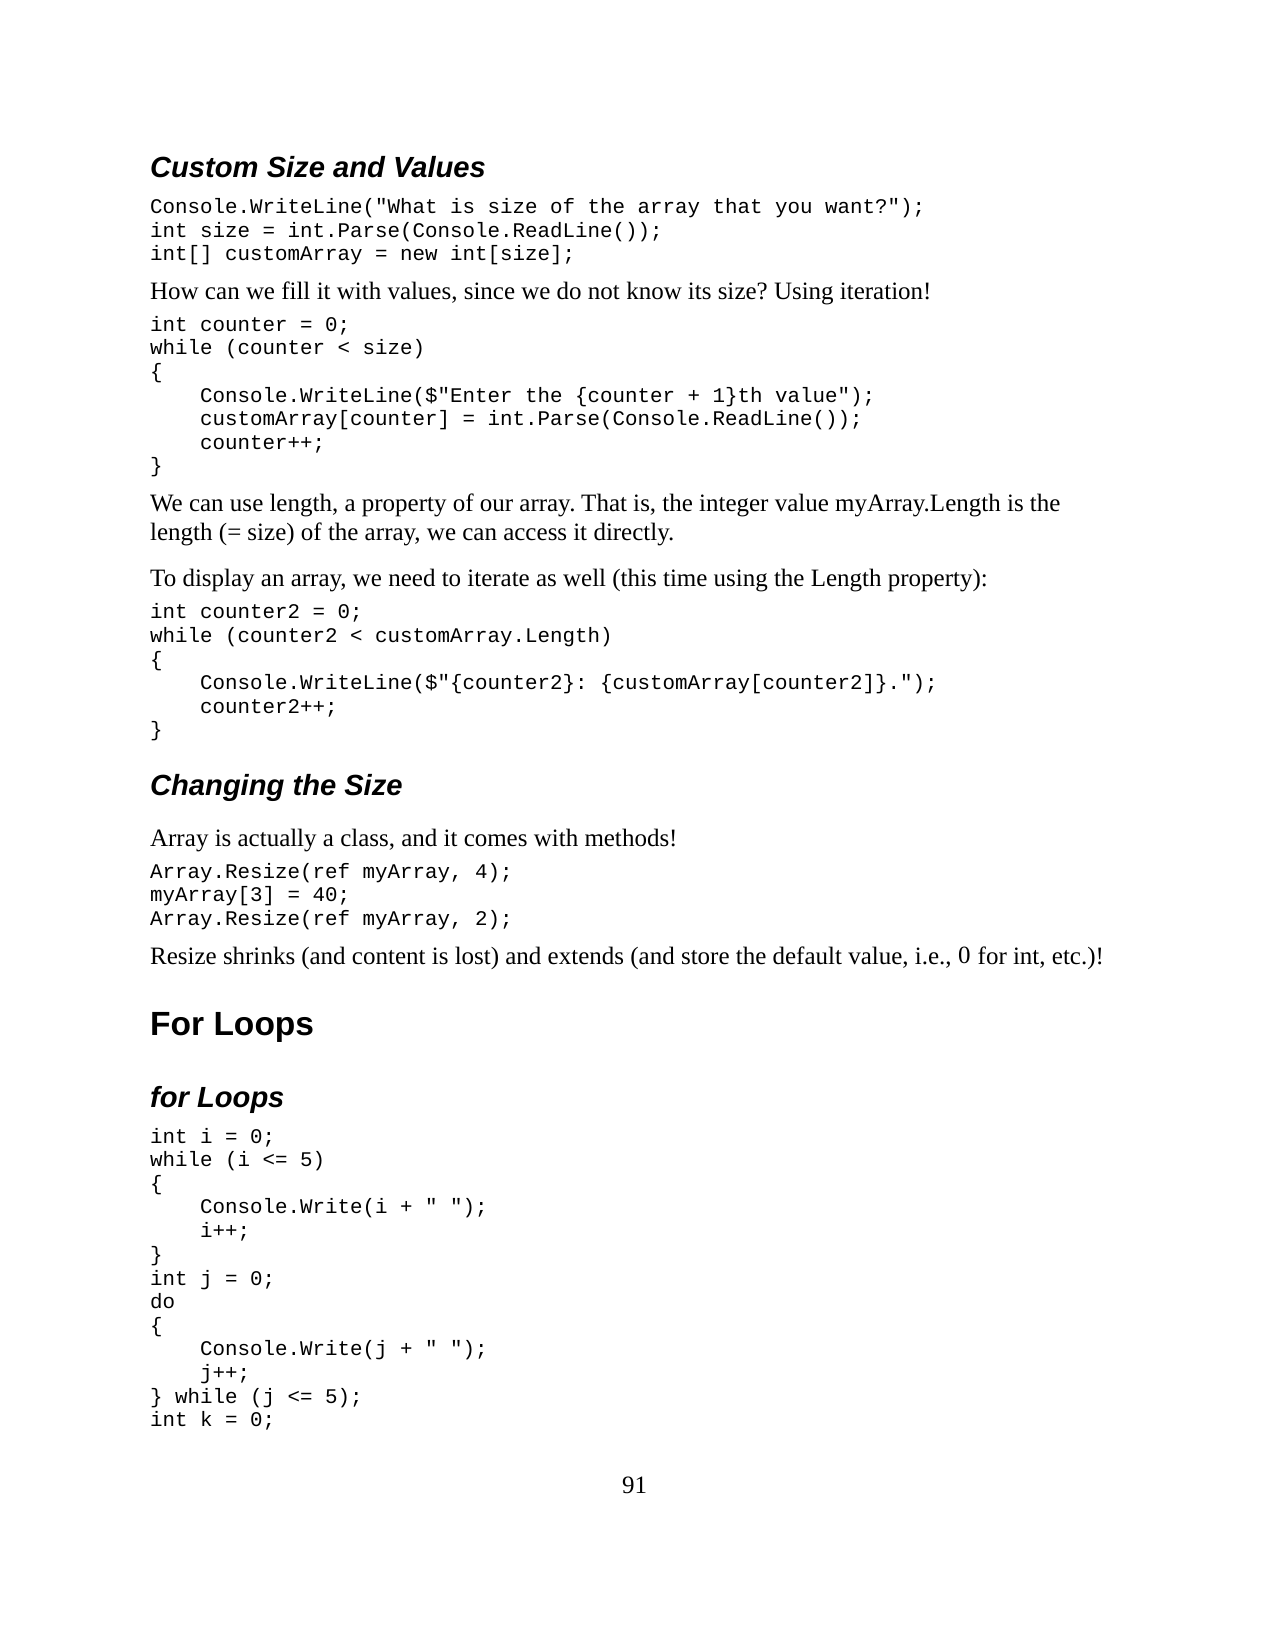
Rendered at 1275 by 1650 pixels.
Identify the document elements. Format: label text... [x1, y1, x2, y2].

text We can use length, a property of our array. That is, the integer value myArray.Length is the length (= size) of the array, we can access it directly. [150, 488, 1125, 546]
subtitle Changing the Size [150, 768, 1125, 802]
text How can we fill it with values, since we do not know its size? Using iteration! [150, 276, 1125, 305]
text { [150, 1315, 1125, 1338]
subtitle For Loops [150, 1003, 1125, 1042]
text j++; [150, 1362, 1125, 1386]
text { [150, 1173, 1125, 1197]
subtitle for Loops [150, 1079, 1125, 1113]
text customArray[counter] = int.Parse(Console.ReadLine()); [150, 408, 1125, 432]
text do [150, 1291, 1125, 1315]
text Array is actually a class, and it comes with methods! [150, 823, 1125, 852]
text while (counter < size) [150, 337, 1125, 361]
text myArray[3] = 40; [150, 884, 1125, 908]
text Console.WriteLine("What is size of the array that you want?"); [150, 196, 1125, 220]
text Array.Resize(ref myArray, 2); [150, 908, 1125, 932]
text Console.WriteLine($"Enter the {counter + 1}th value"); [150, 384, 1125, 408]
text int size = int.Parse(Console.ReadLine()); [150, 220, 1125, 243]
text Console.Write(i + " "); [150, 1197, 1125, 1220]
text int[] customArray = new int[size]; [150, 243, 1125, 267]
text } while (j <= 5); [150, 1386, 1125, 1409]
text int k = 0; [150, 1409, 1125, 1433]
text while (counter2 < customArray.Length) [150, 625, 1125, 648]
text i++; [150, 1220, 1125, 1244]
text } [150, 1244, 1125, 1267]
text } [150, 719, 1125, 743]
text } [150, 456, 1125, 479]
text int i = 0; [150, 1126, 1125, 1149]
text int j = 0; [150, 1267, 1125, 1291]
text Console.Write(j + " "); [150, 1338, 1125, 1362]
text Console.WriteLine($"{counter2}: {customArray[counter2]}."); [150, 672, 1125, 696]
subtitle Custom Size and Values [150, 150, 1125, 183]
text Array.Resize(ref myArray, 4); [150, 861, 1125, 884]
text int counter = 0; [150, 314, 1125, 337]
text To display an array, we need to iterate as well (this time using the Length property): [150, 563, 1125, 592]
text counter++; [150, 432, 1125, 456]
text int counter2 = 0; [150, 601, 1125, 625]
text { [150, 361, 1125, 384]
text Resize shrinks (and content is lost) and extends (and store the default value, i.e., for int, etc.)! [150, 941, 1125, 969]
text { [150, 648, 1125, 672]
text while (i <= 5) [150, 1149, 1125, 1173]
text counter2++; [150, 696, 1125, 719]
